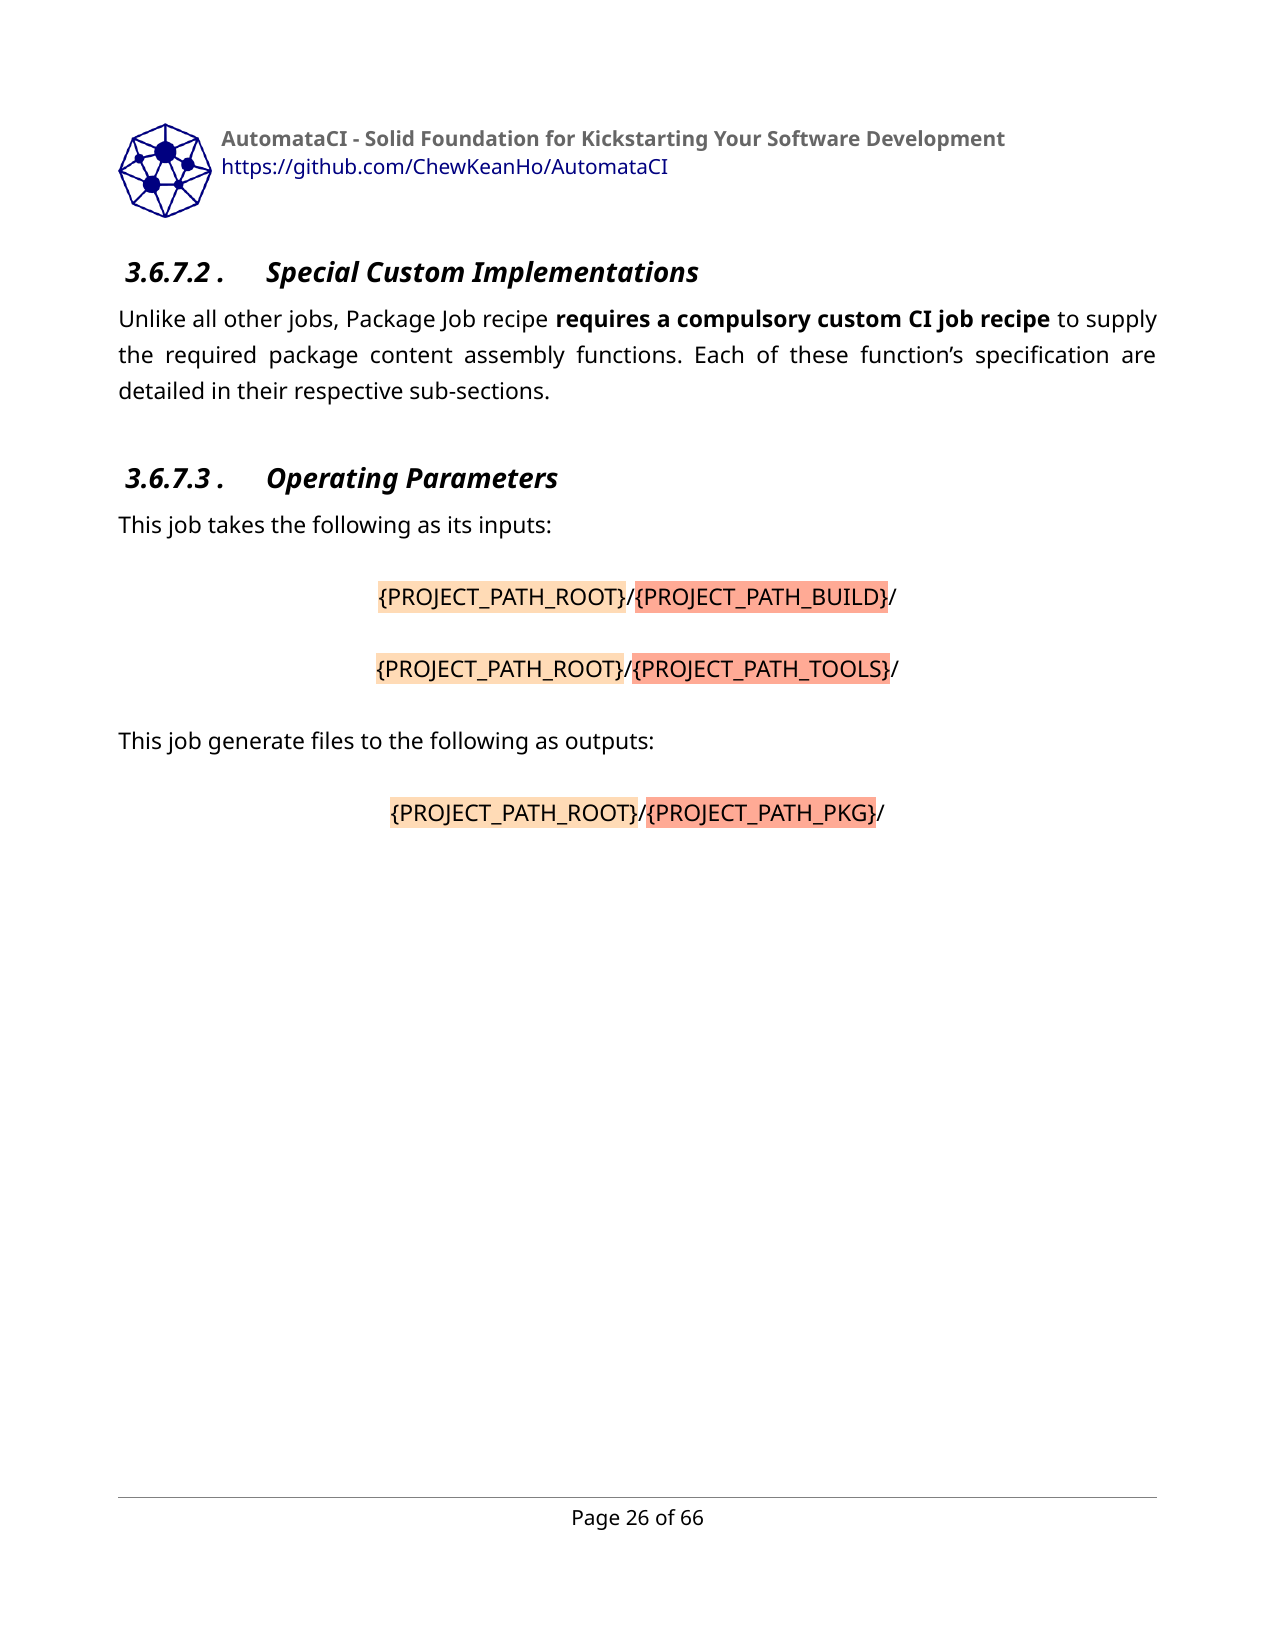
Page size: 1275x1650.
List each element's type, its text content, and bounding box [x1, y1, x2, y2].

subtitle Special Custom Implementations [118, 253, 1157, 291]
text Unlike all other jobs, Package Job recipe requires a compulsory custom CI job recipe to supply the required package content assembly functions. Each of these function’s specification are detailed in their respective sub-sections. [118, 303, 1157, 406]
picture [118, 123, 212, 218]
text {PROJECT_PATH_ROOT}/{PROJECT_PATH_PKG}/ [118, 797, 1157, 828]
text This job takes the following as its inputs: [118, 509, 1157, 541]
text {PROJECT_PATH_ROOT}/{PROJECT_PATH_BUILD}/ [118, 581, 1157, 613]
subtitle Operating Parameters [118, 459, 1157, 497]
text {PROJECT_PATH_ROOT}/{PROJECT_PATH_TOOLS}/ [118, 653, 1157, 684]
text This job generate files to the following as outputs: [118, 725, 1157, 756]
